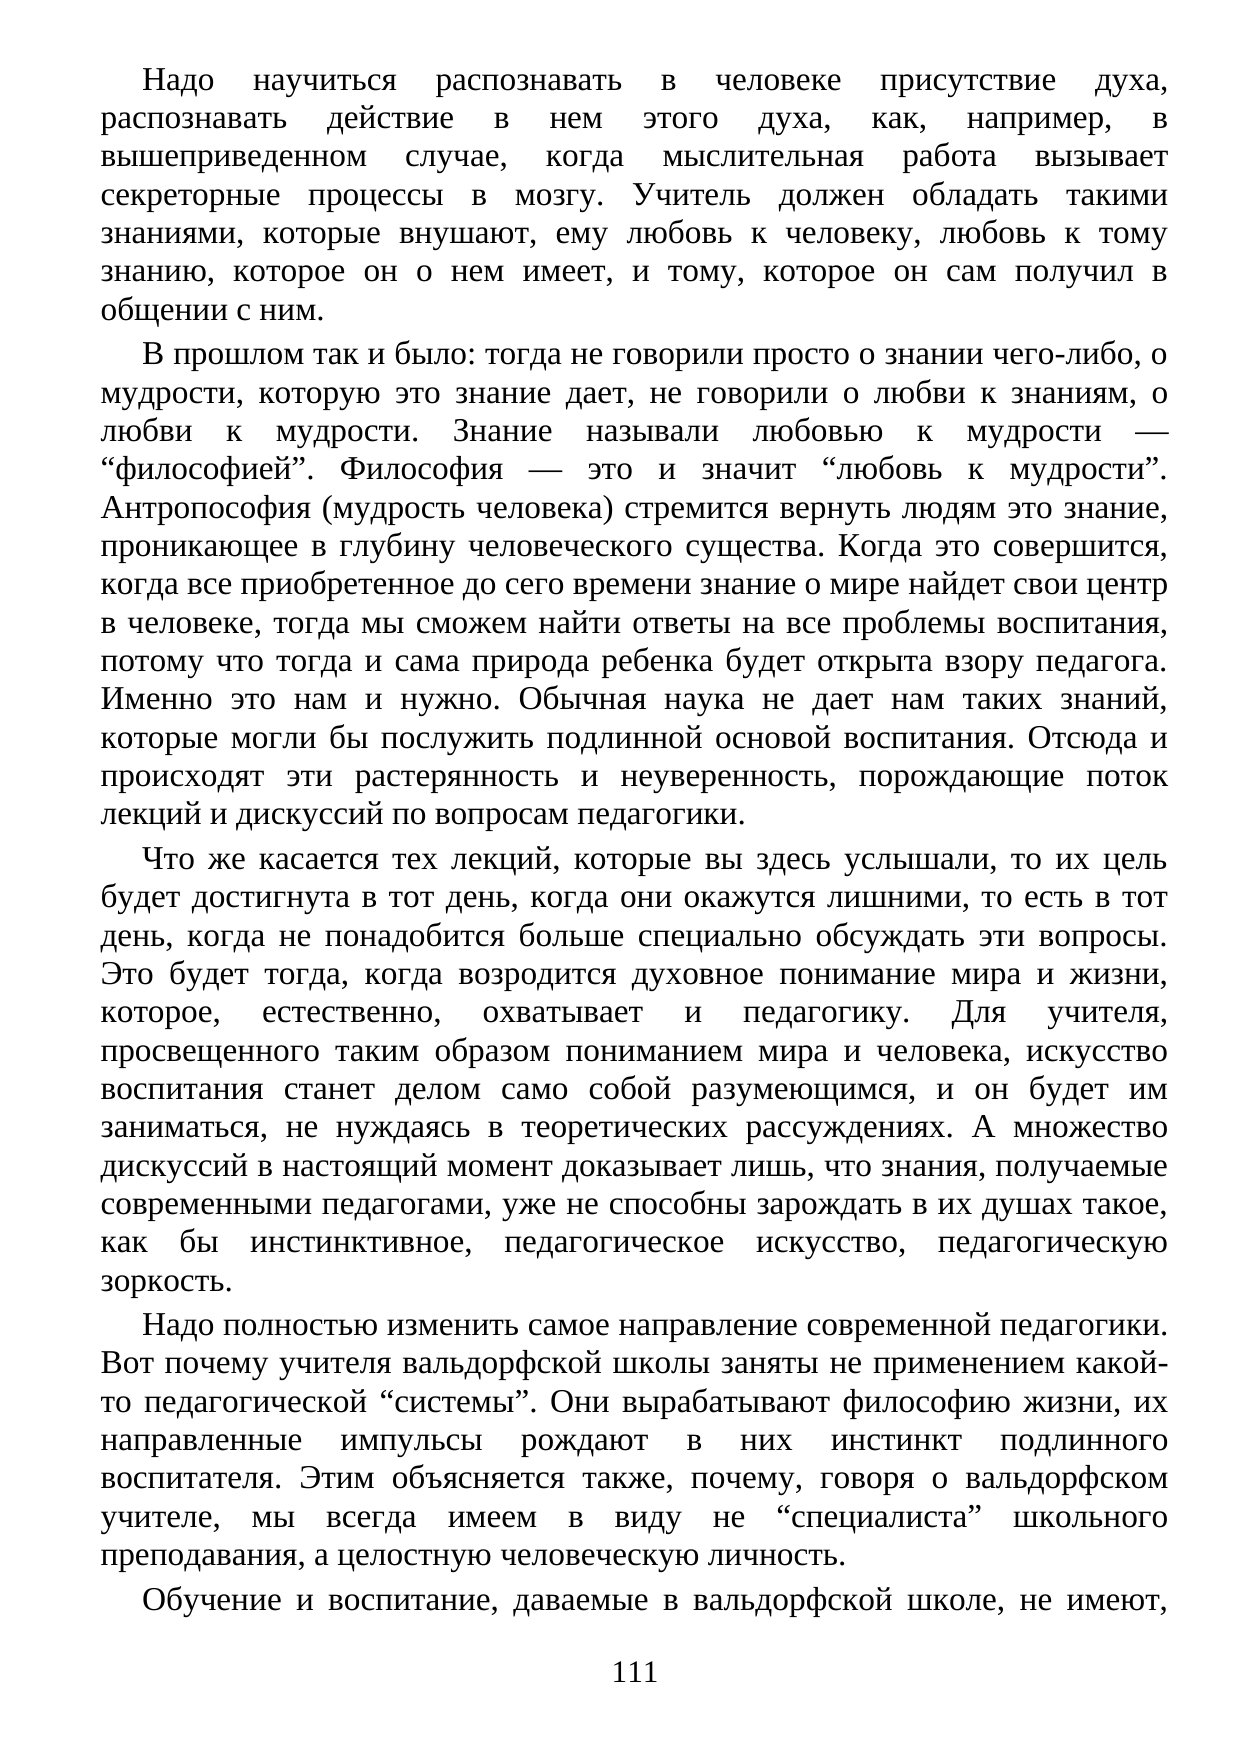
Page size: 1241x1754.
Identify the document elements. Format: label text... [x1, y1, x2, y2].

text Надо полностью изменить самое направление современной педагогики. Вот почему учителя вальдорфской школы заняты не применением какой-то педагогической “системы”. Они вырабатывают философию жизни, их направленные импульсы рождают в них инстинкт подлинного воспитателя. Этим объясняется также, почему, говоря о вальдорфском учителе, мы всегда имеем в виду не “специалиста” школьного преподавания, а целостную человеческую личность. [100, 1304, 1169, 1573]
text Надо научиться распознавать в человеке присутствие духа, распознавать действие в нем этого духа, как, например, в вышеприведенном случае, когда мыслительная работа вызывает секреторные процессы в мозгу. Учитель должен обладать такими знаниями, которые внушают, ему любовь к человеку, любовь к тому знанию, которое он о нем имеет, и тому, которое он сам получил в общении с ним. [100, 59, 1169, 327]
text В прошлом так и было: тогда не говорили просто о знании чего-либо, о мудрости, которую это знание дает, не говорили о любви к знаниям, о любви к мудрости. Знание называли любовью к мудрости — “философией”. Философия — это и значит “любовь к мудрости”. Антропософия (мудрость человека) стремится вернуть людям это знание, проникающее в глубину человеческого существа. Когда это совершится, когда все приобретенное до сего времени знание о мире найдет свои центр в человеке, тогда мы сможем найти ответы на все проблемы воспитания, потому что тогда и сама природа ребенка будет открыта взору педагога. Именно это нам и нужно. Обычная наука не дает нам таких знаний, которые могли бы послужить подлинной основой воспитания. Отсюда и происходят эти растерянность и неуверенность, порождающие поток лекций и дискуссий по вопросам педагогики. [100, 334, 1169, 832]
text Что же касается тех лекций, которые вы здесь услышали, то их цель будет достигнута в тот день, когда они окажутся лишними, то есть в тот день, когда не понадобится больше специально обсуждать эти вопросы. Это будет тогда, когда возродится духовное понимание мира и жизни, которое, естественно, охватывает и педагогику. Для учителя, просвещенного таким образом пониманием мира и человека, искусство воспитания станет делом само собой разумеющимся, и он будет им заниматься, не нуждаясь в теоретических рассуждениях. А множество дискуссий в настоящий момент доказывает лишь, что знания, получаемые современными педагогами, уже не способны зарождать в их душах такое, как бы инстинктивное, педагогическое искусство, педагогическую зоркость. [100, 838, 1169, 1298]
text Обучение и воспитание, даваемые в вальдорфской школе, не имеют, [100, 1579, 1169, 1617]
